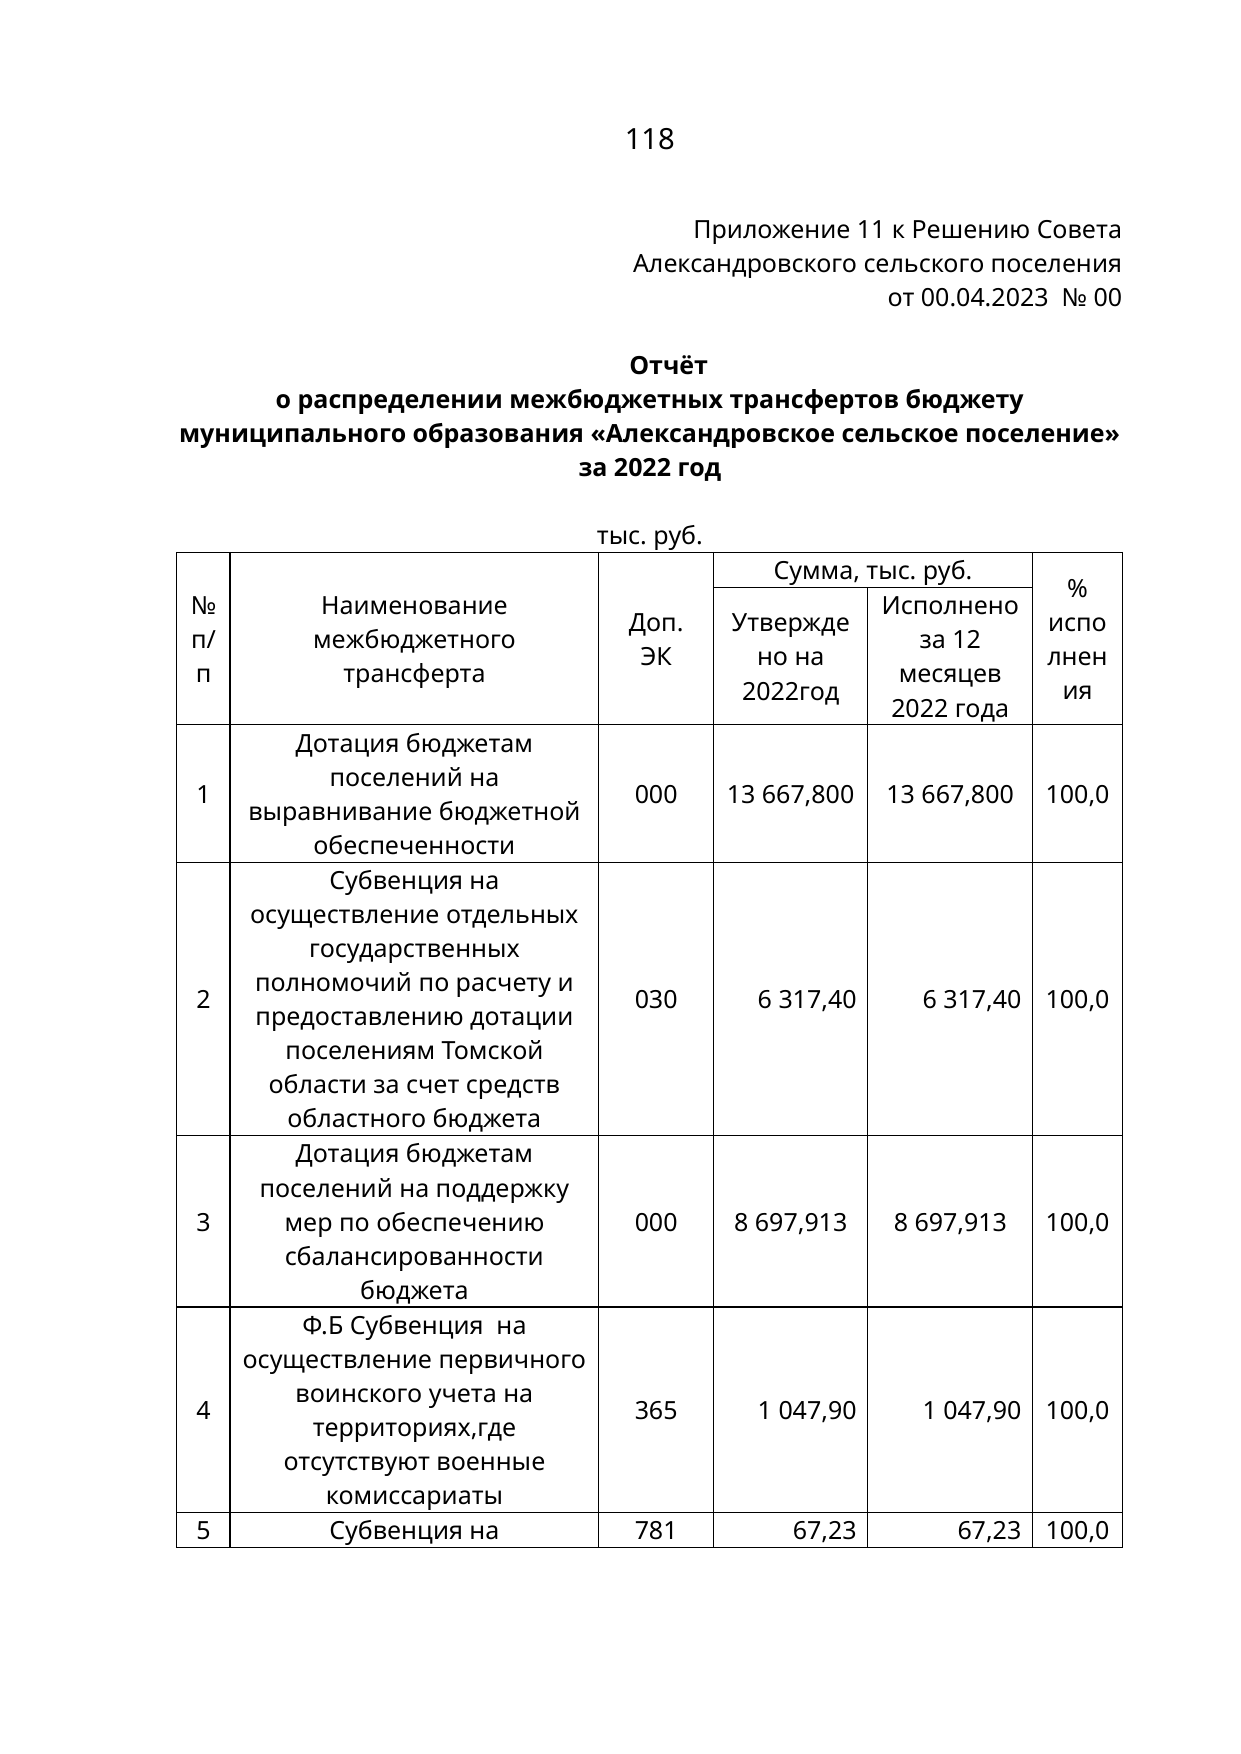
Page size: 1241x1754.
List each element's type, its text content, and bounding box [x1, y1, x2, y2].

text о распределении межбюджетных трансфертов бюджету муниципального образования «Александровское сельское поселение» за 2022 год [177, 382, 1122, 484]
table_cell 1 047,90 [714, 1308, 867, 1512]
table_cell 6 317,40 [868, 863, 1032, 1135]
table_cell 13 667,800 [868, 725, 1032, 862]
table_cell 781 [599, 1513, 713, 1547]
text Приложение 11 к Решению Совета [177, 211, 1122, 245]
table_cell 000 [599, 725, 713, 862]
text Отчёт [215, 347, 1122, 382]
table_cell 6 317,40 [714, 863, 867, 1135]
table_cell 030 [599, 863, 713, 1135]
table_cell 100,0 [1033, 863, 1122, 1135]
table_header Сумма, тыс. руб. [714, 553, 1032, 587]
table_header Наименование межбюджетного трансферта [231, 553, 598, 724]
table_cell 13 667,800 [714, 725, 867, 862]
table_cell 100,0 [1033, 725, 1122, 862]
table_cell 67,23 [868, 1513, 1032, 1547]
table_cell Дотация бюджетам поселений на выравнивание бюджетной обеспеченности [231, 725, 598, 862]
table_cell 67,23 [714, 1513, 867, 1547]
table_cell Ф.Б Субвенция на осуществление первичного воинского учета на территориях,где отсутствуют военные комиссариаты [231, 1308, 598, 1512]
text Александровского сельского поселения [215, 245, 1122, 279]
table_cell 100,0 [1033, 1136, 1122, 1306]
table_cell 1 047,90 [868, 1308, 1032, 1512]
table_cell 8 697,913 [714, 1136, 867, 1306]
text от 00.04.2023 № 00 [215, 279, 1122, 313]
table_header № п/п [177, 553, 229, 724]
table_cell 4 [177, 1308, 229, 1512]
table_cell Субвенция на [231, 1513, 598, 1547]
table_cell 100,0 [1033, 1513, 1122, 1547]
table_cell Утверждено на 2022год [714, 588, 867, 724]
table_cell 2 [177, 863, 229, 1135]
table_cell Исполнено за 12 месяцев 2022 года [868, 588, 1032, 724]
table_cell 5 [177, 1513, 229, 1547]
table_header Доп. ЭК [599, 553, 713, 724]
table_cell 3 [177, 1136, 229, 1306]
table_cell Субвенция на осуществление отдельных государственных полномочий по расчету и предоставлению дотации поселениям Томской области за счет средств областного бюджета [231, 863, 598, 1135]
table_cell 1 [177, 725, 229, 862]
table_cell 365 [599, 1308, 713, 1512]
table_cell 100,0 [1033, 1308, 1122, 1512]
text тыс. руб. [177, 484, 1122, 552]
table_cell Дотация бюджетам поселений на поддержку мер по обеспечению сбалансированности бюджета [231, 1136, 598, 1306]
table_header % исполнения [1033, 553, 1122, 724]
table_cell 000 [599, 1136, 713, 1306]
table_cell 8 697,913 [868, 1136, 1032, 1306]
